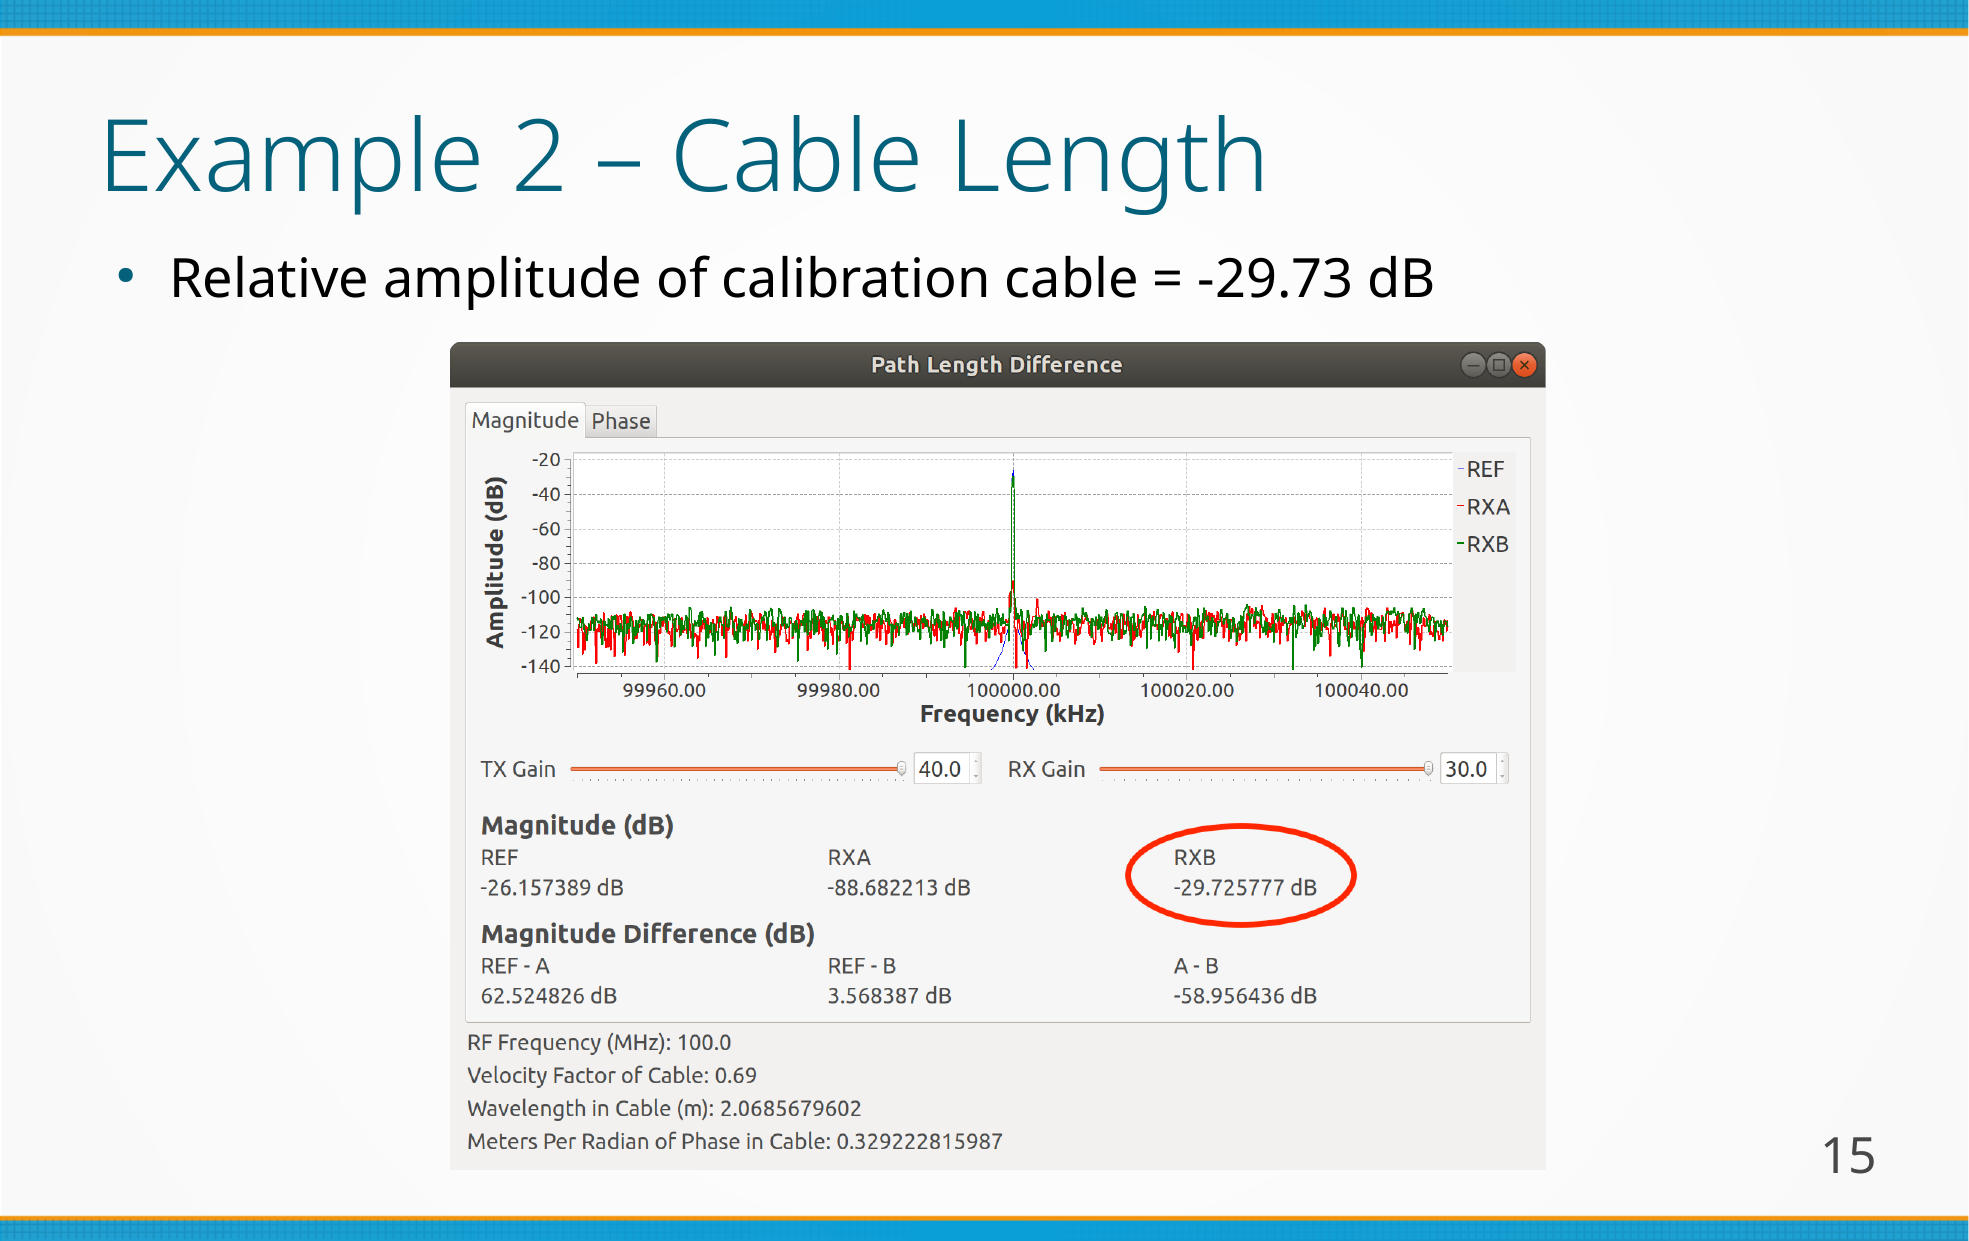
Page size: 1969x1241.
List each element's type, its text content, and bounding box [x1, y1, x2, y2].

picture [0, 0, 1969, 1241]
title Example 2 – Cable Length [98, 49, 1870, 240]
list Relative amplitude of calibration cable = -29.73 dB [98, 240, 1891, 451]
